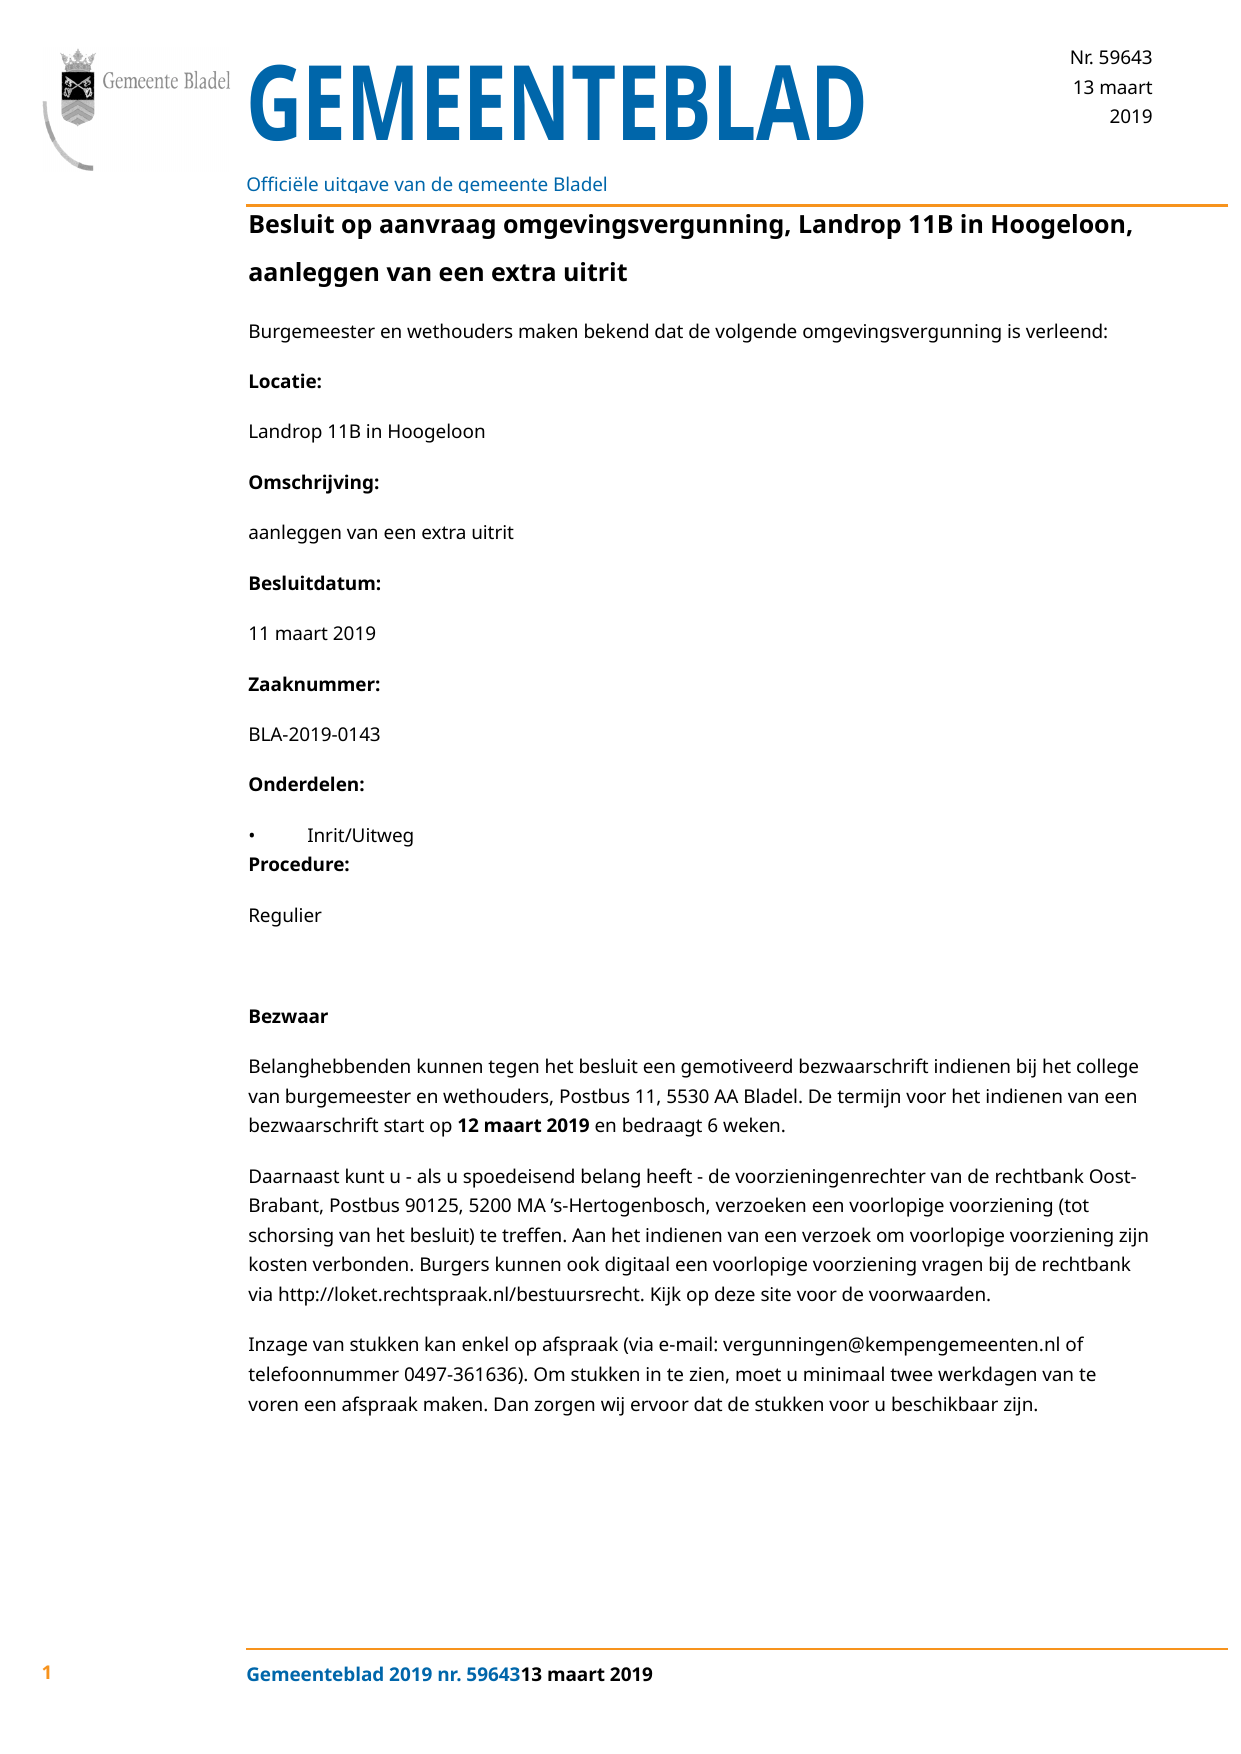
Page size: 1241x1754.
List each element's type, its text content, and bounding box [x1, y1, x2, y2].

text BLA-2019-0143 [248, 721, 1152, 747]
text Inzage van stukken kan enkel op afspraak (via e-mail: vergunningen@kempengemeenten.nl of telefoonnummer 0497-361636). Om stukken in te zien, moet u minimaal twee werkdagen van te voren een afspraak maken. Dan zorgen wij ervoor dat de stukken voor u beschikbaar zijn. [248, 1332, 1152, 1417]
text Daarnaast kunt u - als u spoedeisend belang heeft - de voorzieningenrechter van de rechtbank Oost-Brabant, Postbus 90125, 5200 MA ’s-Hertogenbosch, verzoeken een voorlopige voorziening (tot schorsing van het besluit) te treffen. Aan het indienen van een verzoek om voorlopige voorziening zijn kosten verbonden. Burgers kunnen ook digitaal een voorlopige voorziening vragen bij de rechtbank via http://loket.rechtspraak.nl/bestuursrecht. Kijk op deze site voor de voorwaarden. [248, 1163, 1152, 1307]
text Onderdelen: [248, 772, 1152, 797]
picture [41, 47, 231, 172]
text Bezwaar [248, 1003, 1152, 1029]
text Zaaknummer: [248, 671, 1152, 697]
text Belanghebbenden kunnen tegen het besluit een gemotiveerd bezwaarschrift indienen bij het college van burgemeester en wethouders, Postbus 11, 5530 AA Bladel. De termijn voor het indienen van een bezwaarschrift start op 12 maart 2019 en bedraagt 6 weken. [248, 1053, 1152, 1138]
text aanleggen van een extra uitrit [248, 519, 1152, 545]
text Besluit op aanvraag omgevingsvergunning, Landrop 11B in Hoogeloon, aanleggen van een extra uitrit [248, 207, 1152, 288]
text Procedure: [248, 852, 1152, 877]
text Omschrijving: [248, 469, 1152, 495]
text 11 maart 2019 [248, 620, 1152, 646]
text Locatie: [248, 368, 1152, 394]
text Burgemeester en wethouders maken bekend dat de volgende omgevingsvergunning is verleend: [248, 318, 1152, 344]
list Inrit/Uitweg [248, 822, 1152, 848]
text Landrop 11B in Hoogeloon [248, 419, 1152, 444]
text Regulier [248, 902, 1152, 928]
text Besluitdatum: [248, 570, 1152, 596]
